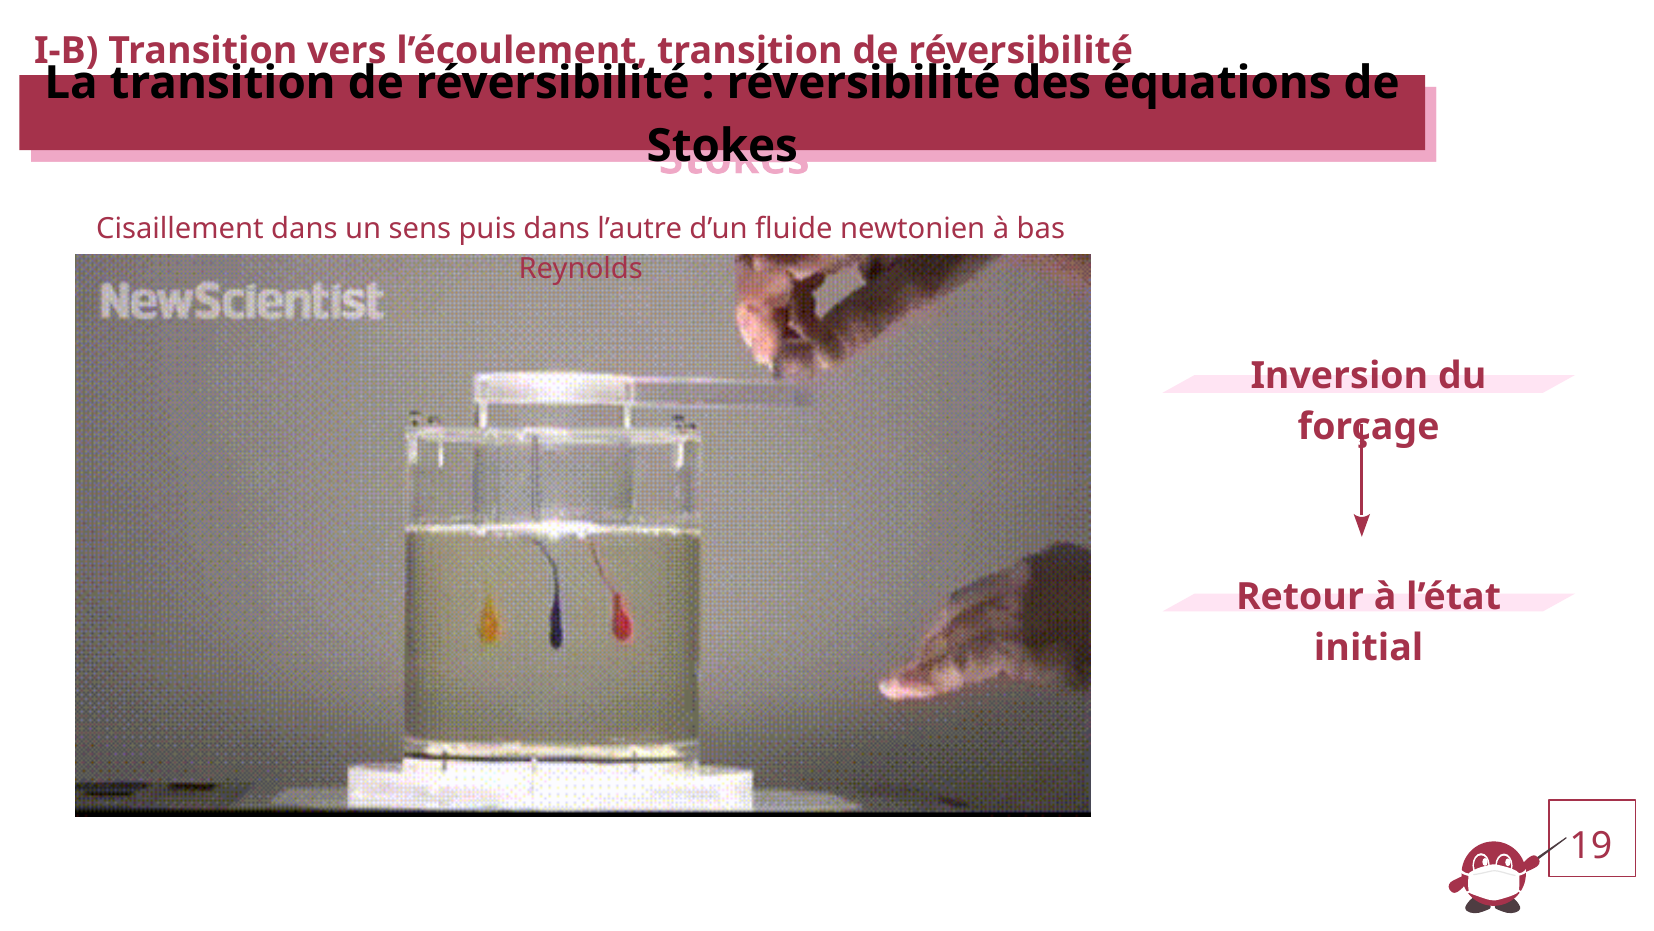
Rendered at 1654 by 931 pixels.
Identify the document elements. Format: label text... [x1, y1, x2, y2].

text_box Retour à l’état initial [1162, 562, 1576, 622]
picture [1448, 799, 1637, 914]
picture [75, 255, 1091, 818]
text_box La transition de réversibilité : réversibilité des équations de Stokes [19, 75, 1426, 151]
text_box [1492, 811, 1654, 887]
text_box Cisaillement dans un sens puis dans l’autre d’un fluide newtonien à bas Reynolds [22, 200, 1139, 255]
text_box I-B) Transition vers l’écoulement, transition de réversibilité [19, 16, 1036, 76]
text_box Inversion du forçage [1162, 341, 1576, 401]
